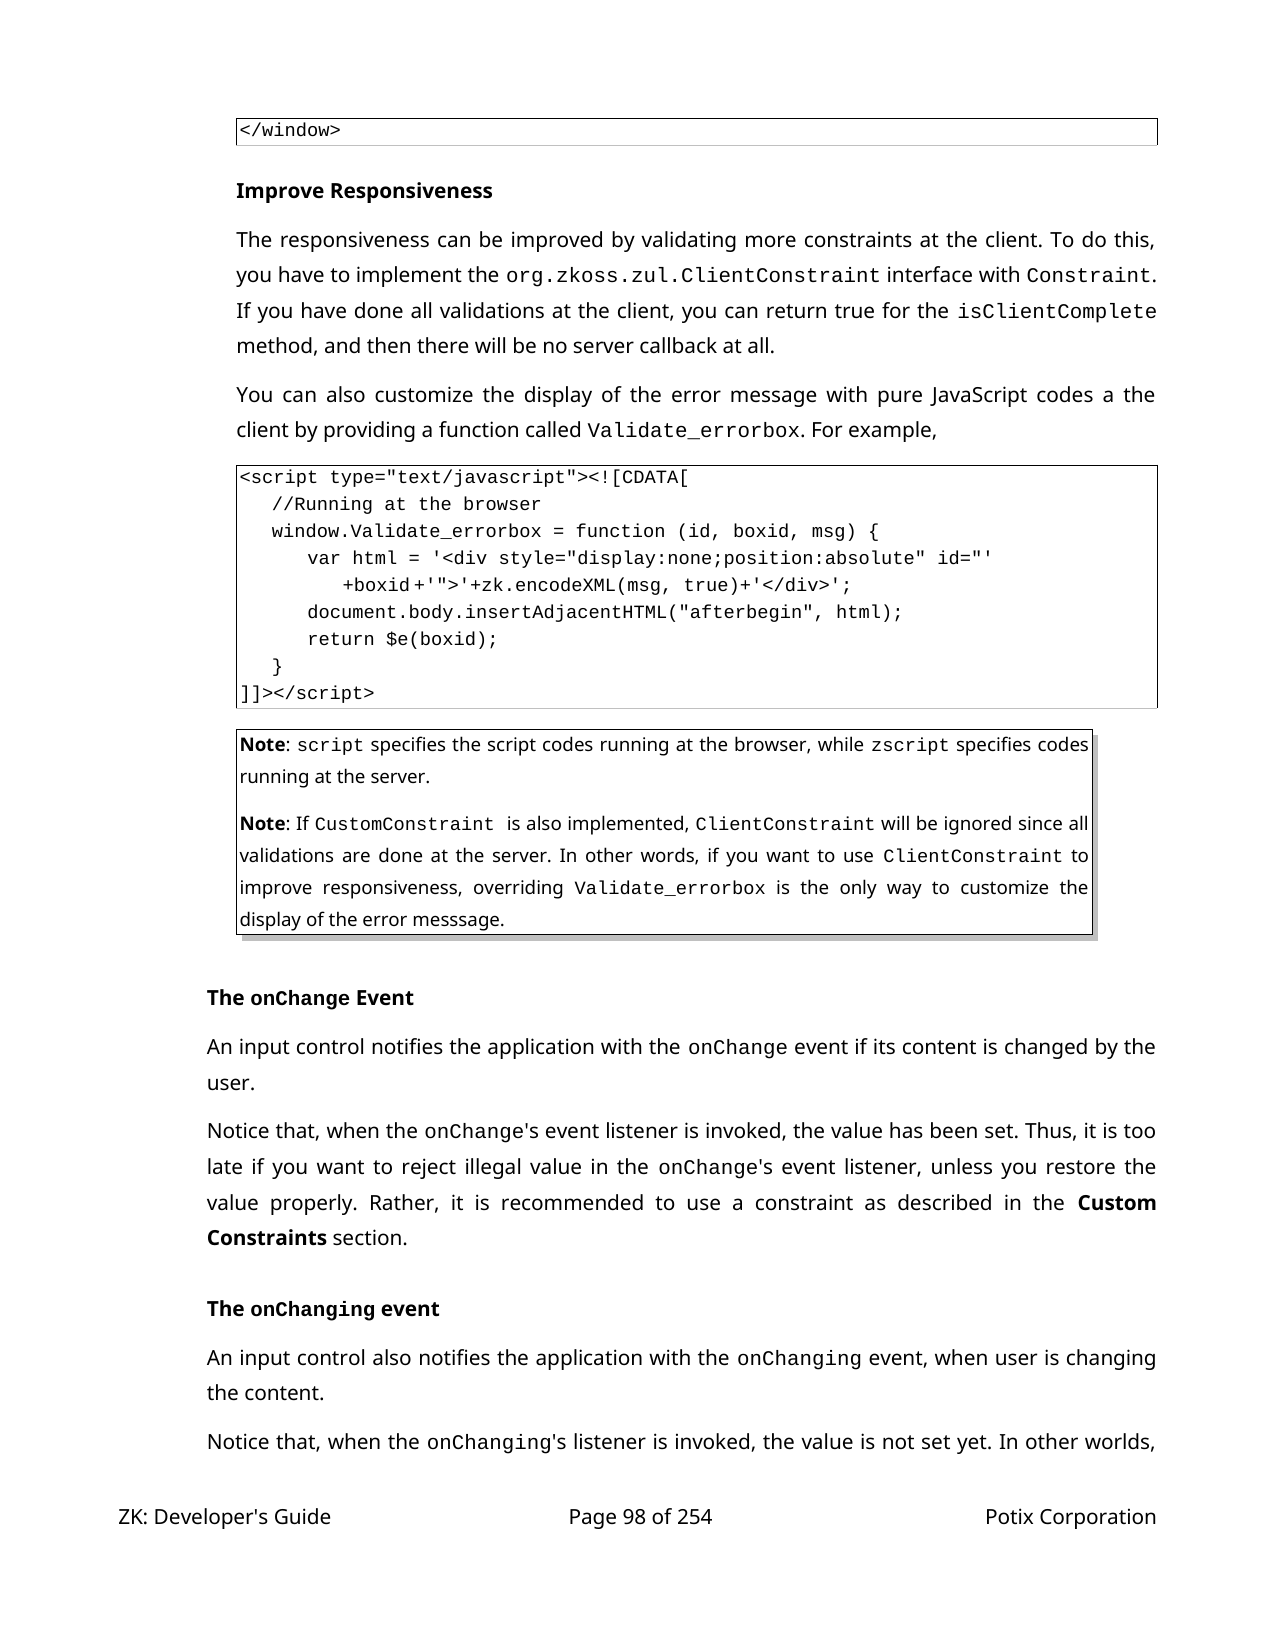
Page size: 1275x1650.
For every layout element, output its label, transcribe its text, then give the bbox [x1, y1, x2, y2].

text +boxid +'">'+zk.encodeXML(msg, true)+'</div>'; [237, 573, 1157, 597]
text window.Validate_errorbox = function (id, boxid, msg) { [237, 519, 1157, 543]
text <script type="text/javascript"><![CDATA[ [237, 466, 1157, 489]
text Notice that, when the onChanging's listener is invoked, the value is not set yet. In other worlds, [207, 1427, 1157, 1456]
text An input control also notifies the application with the onChanging event, when user is changing the content. [207, 1343, 1157, 1407]
text //Running at the browser [237, 492, 1157, 516]
subtitle Improve Responsiveness [236, 176, 1157, 204]
text An input control notifies the application with the onChange event if its content is changed by the user. [207, 1032, 1157, 1096]
text Note: If CustomConstraint is also implemented, ClientConstraint will be ignored since all validations are done at the server. In other words, if you want to use ClientConstraint to improve responsiveness, overriding Validate_errorbox is the only way to customize the display of the error messsage. [237, 807, 1092, 934]
text var html = '<div style="display:none;position:absolute" id="' [237, 546, 1157, 570]
text ]]></script> [237, 681, 1157, 708]
text The responsiveness can be improved by validating more constraints at the client. To do this, you have to implement the org.zkoss.zul.ClientConstraint interface with Constraint. If you have done all validations at the client, you can return true for the isClientComplete method, and then there will be no server callback at all. [236, 225, 1157, 359]
text Notice that, when the onChange's event listener is invoked, the value has been set. Thus, it is too late if you want to reject illegal value in the onChange's event listener, unless you restore the value properly. Rather, it is recommended to use a constraint as described in the Custom Constraints section. [207, 1117, 1157, 1251]
subtitle The onChanging event [207, 1294, 1157, 1322]
text </window> [237, 119, 1157, 145]
text document.body.insertAdjacentHTML("afterbegin", html); return $e(boxid); } [237, 600, 1157, 678]
text You can also customize the display of the error message with pure JavaScript codes a the client by providing a function called Validate_errorbox. For example, [236, 380, 1157, 444]
subtitle The onChange Event [207, 983, 1157, 1012]
text Note: script specifies the script codes running at the browser, while zscript specifies codes running at the server. [237, 730, 1092, 789]
